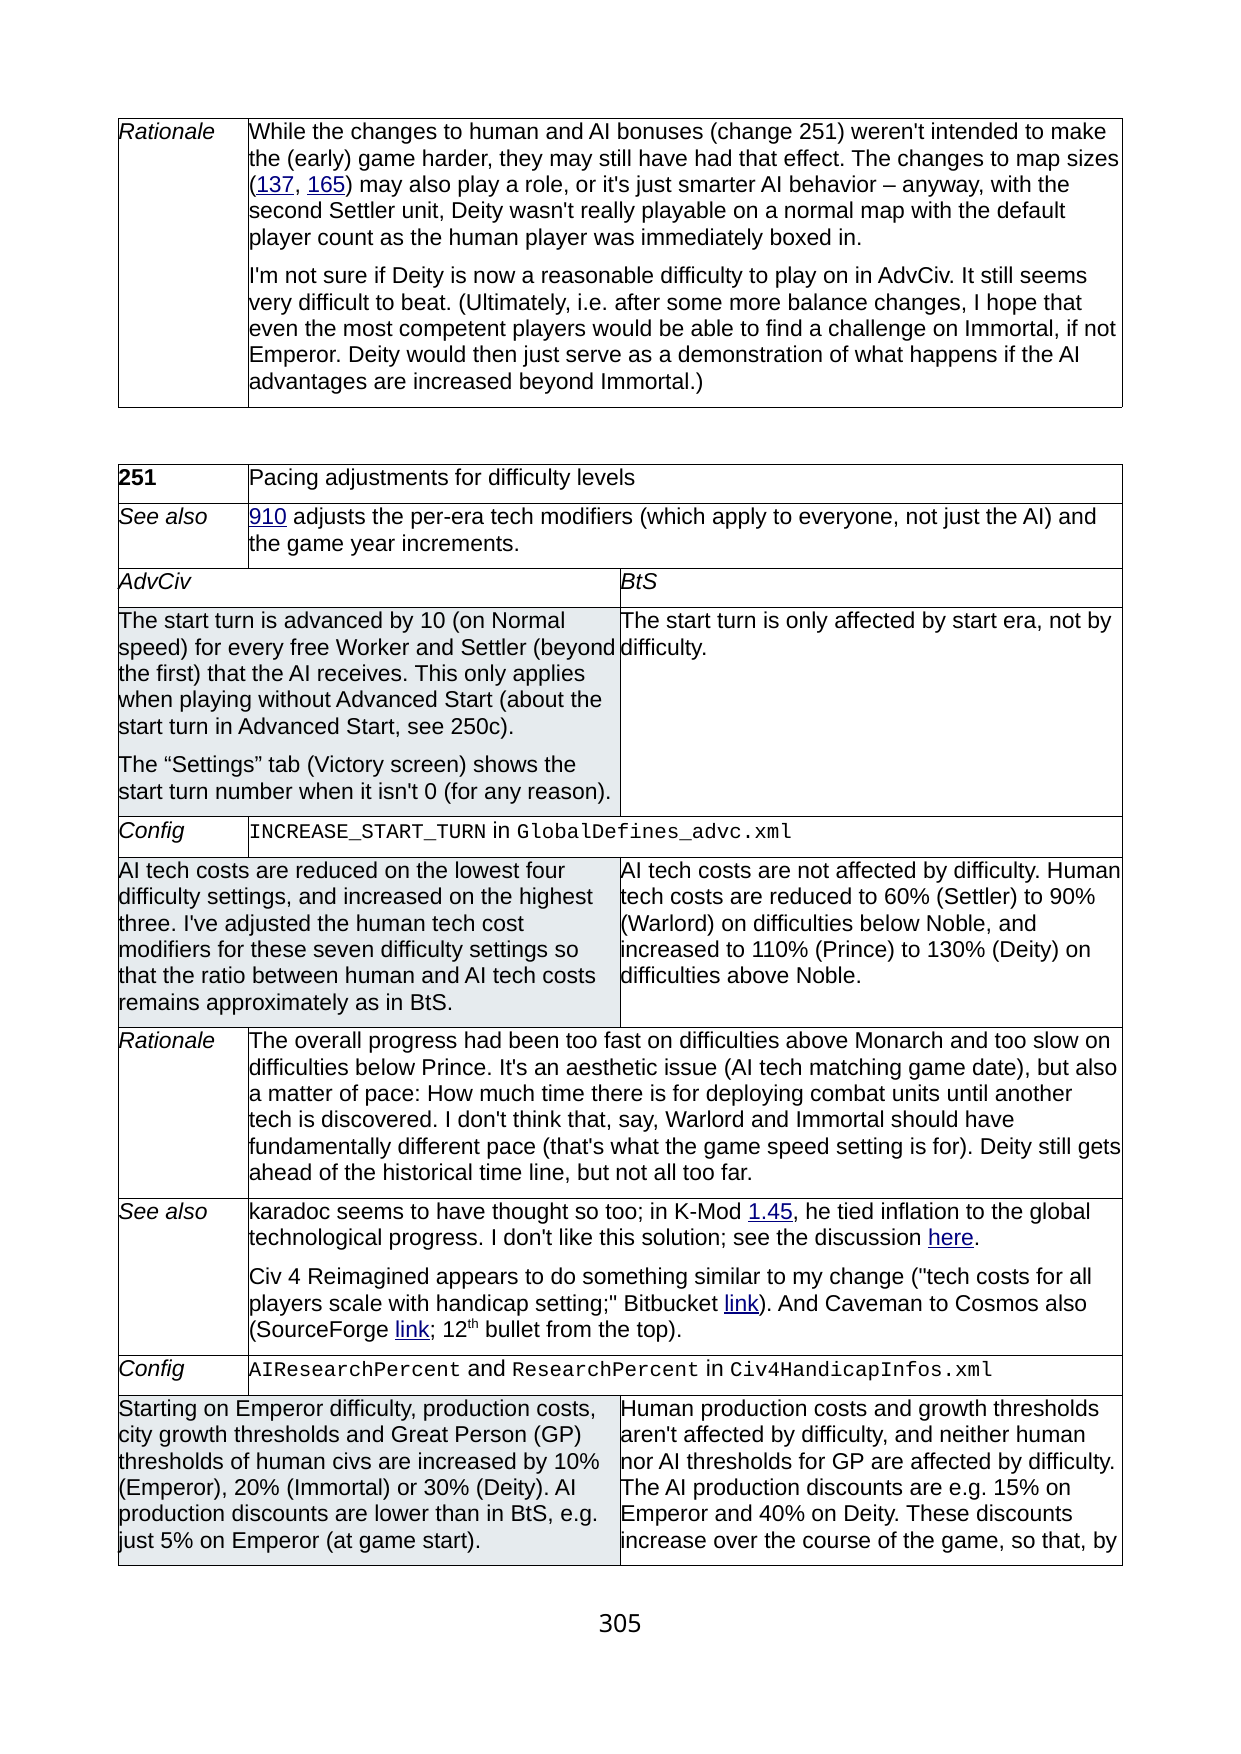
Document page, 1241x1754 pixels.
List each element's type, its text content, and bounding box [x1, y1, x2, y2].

table_cell AI tech costs are reduced on the lowest four difficulty settings, and increased on the highest three. I've adjusted the human tech cost modifiers for these seven difficulty settings so that the ratio between human and AI tech costs remains approximately as in BtS. [119, 858, 620, 1027]
table_cell AdvCiv [119, 569, 620, 607]
table_cell karadoc seems to have thought so too; in K-Mod 1.45, he tied inflation to the global technological progress. I don't like this solution; see the discussion here. Civ 4 Reimagined appears to do something similar to my change ("tech costs for all players scale with handicap setting;" Bitbucket link). And Caveman to Cosmos also (SourceForge link; 12th bullet from the top). [249, 1199, 1122, 1354]
table_cell The start turn is advanced by 10 (on Normal speed) for every free Worker and Settler (beyond the first) that the AI receives. This only applies when playing without Advanced Start (about the start turn in Advanced Start, see 250c). The “Settings” tab (Victory screen) shows the start turn number when it isn't 0 (for any reason). [119, 608, 620, 816]
table_cell Human production costs and growth thresholds aren't affected by difficulty, and neither human nor AI thresholds for GP are affected by difficulty. The AI production discounts are e.g. 15% on Emperor and 40% on Deity. These discounts increase over the course of the game, so that, by [621, 1396, 1122, 1565]
table_cell Rationale [119, 1028, 248, 1198]
table_cell See also [119, 504, 248, 568]
table_cell While the changes to human and AI bonuses (change 251) weren't intended to make the (early) game harder, they may still have had that effect. The changes to map sizes (137, 165) may also play a role, or it's just smarter AI behavior – anyway, with the second Settler unit, Deity wasn't really playable on a normal map with the default player count as the human player was immediately boxed in. I'm not sure if Deity is now a reasonable difficulty to play on in AdvCiv. It still seems very difficult to beat. (Ultimately, i.e. after some more balance changes, I hope that even the most competent players would be able to find a challenge on Immortal, if not Emperor. Deity would then just serve as a demonstration of what happens if the AI advantages are increased beyond Immortal.) [249, 119, 1122, 407]
table_cell Config [119, 817, 248, 857]
table_cell AIResearchPercent and ResearchPercent in Civ4HandicapInfos.xml [249, 1356, 1122, 1395]
table_header Pacing adjustments for difficulty levels [249, 465, 1122, 503]
table_header 251 [119, 465, 248, 503]
table_cell Starting on Emperor difficulty, production costs, city growth thresholds and Great Person (GP) thresholds of human civs are increased by 10% (Emperor), 20% (Immortal) or 30% (Deity). AI production discounts are lower than in BtS, e.g. just 5% on Emperor (at game start). [119, 1396, 620, 1565]
table_cell See also [119, 1199, 248, 1354]
table_cell Rationale [119, 119, 248, 407]
table_cell The start turn is only affected by start era, not by difficulty. [621, 608, 1122, 816]
table_cell INCREASE_START_TURN in GlobalDefines_advc.xml [249, 817, 1122, 857]
table_cell 910 adjusts the per-era tech modifiers (which apply to everyone, not just the AI) and the game year increments. [249, 504, 1122, 568]
table_cell BtS [621, 569, 1122, 607]
table_cell The overall progress had been too fast on difficulties above Monarch and too slow on difficulties below Prince. It's an aesthetic issue (AI tech matching game date), but also a matter of pace: How much time there is for deploying combat units until another tech is discovered. I don't think that, say, Warlord and Immortal should have fundamentally different pace (that's what the game speed setting is for). Deity still gets ahead of the historical time line, but not all too far. [249, 1028, 1122, 1198]
table_cell Config [119, 1356, 248, 1395]
table_cell AI tech costs are not affected by difficulty. Human tech costs are reduced to 60% (Settler) to 90% (Warlord) on difficulties below Noble, and increased to 110% (Prince) to 130% (Deity) on difficulties above Noble. [621, 858, 1122, 1027]
